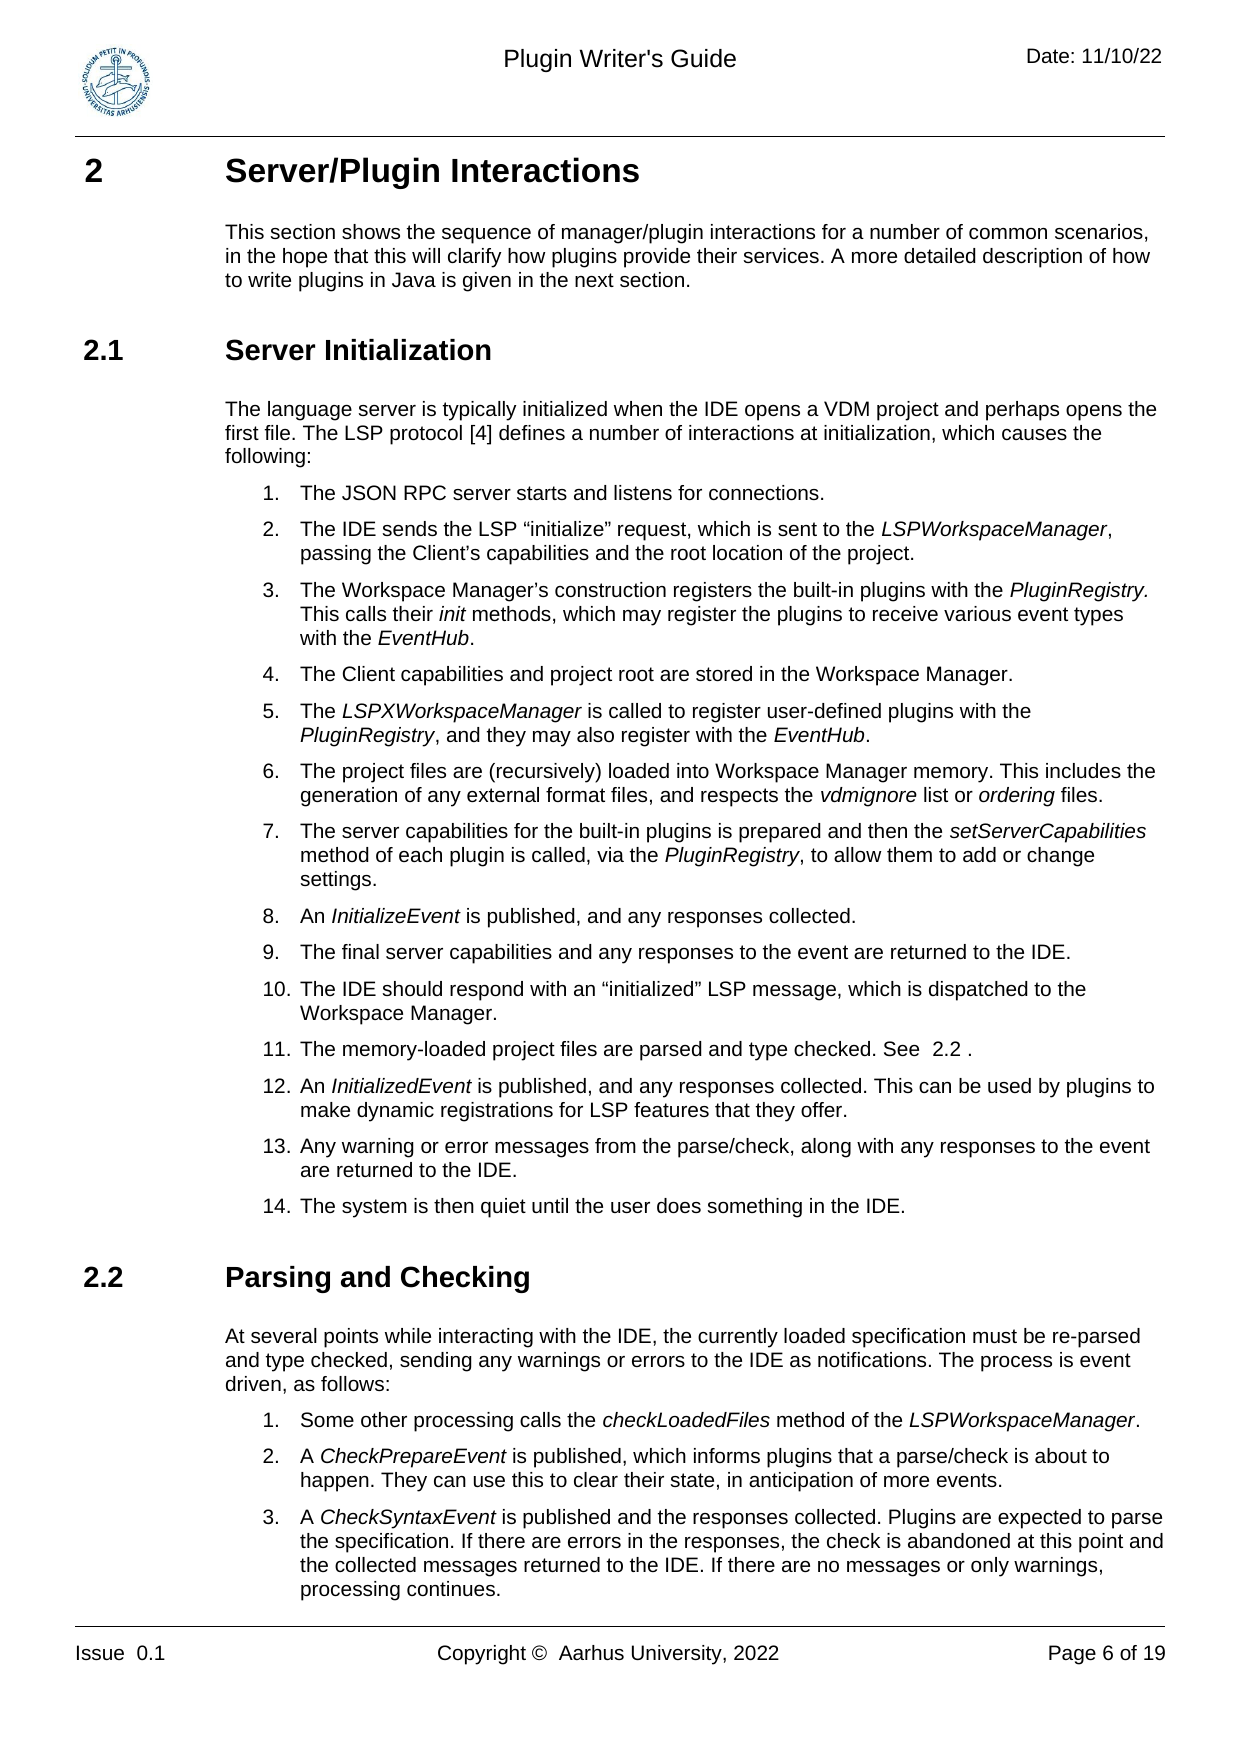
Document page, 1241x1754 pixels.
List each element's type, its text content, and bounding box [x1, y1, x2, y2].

list The final server capabilities and any responses to the event are returned to the IDE. [262, 941, 1165, 964]
list The system is then quiet until the user does something in the IDE. [262, 1195, 1165, 1219]
picture [78, 44, 153, 120]
list Any warning or error messages from the parse/check, along with any responses to the event are returned to the IDE. [262, 1134, 1165, 1182]
subtitle Server Initialization [75, 334, 1165, 367]
list The Workspace Manager’s construction registers the built-in plugins with the PluginRegistry. This calls their init methods, which may register the plugins to receive various event types with the EventHub. [262, 578, 1165, 650]
subtitle Parsing and Checking [75, 1261, 1165, 1294]
list The IDE should respond with an “initialized” LSP message, which is dispatched to the Workspace Manager. [262, 977, 1165, 1025]
list The server capabilities for the built-in plugins is prepared and then the setServerCapabilities method of each plugin is called, via the PluginRegistry, to allow them to add or change settings. [262, 820, 1165, 892]
list Some other processing calls the checkLoadedFiles method of the LSPWorkspaceManager. [262, 1408, 1165, 1432]
list The Client capabilities and project root are stored in the Workspace Manager. [262, 662, 1165, 686]
text This section shows the sequence of manager/plugin interactions for a number of common scenarios, in the hope that this will clarify how plugins provide their services. A more detailed description of how to write plugins in Java is given in the next section. [225, 220, 1165, 292]
list The IDE sends the LSP “initialize” request, which is sent to the LSPWorkspaceManager, passing the Client’s capabilities and the root location of the project. [262, 518, 1165, 566]
list The JSON RPC server starts and listens for connections. [262, 481, 1165, 505]
list The project files are (recursively) loaded into Workspace Manager memory. This includes the generation of any external format files, and respects the vdmignore list or ordering files. [262, 759, 1165, 807]
text The language server is typically initialized when the IDE opens a VDM project and perhaps opens the first file. The LSP protocol [4] defines a number of interactions at initialization, which causes the following: [225, 397, 1165, 469]
text At several points while interacting with the IDE, the currently loaded specification must be re-parsed and type checked, sending any warnings or errors to the IDE as notifications. The process is event driven, as follows: [225, 1324, 1165, 1396]
subtitle Server/Plugin Interactions [75, 152, 1165, 190]
list A CheckPrepareEvent is published, which informs plugins that a parse/check is about to happen. They can use this to clear their state, in anticipation of more events. [262, 1445, 1165, 1493]
list The memory-loaded project files are parsed and type checked. See 2.2 . [262, 1037, 1165, 1061]
list An InitializeEvent is published, and any responses collected. [262, 904, 1165, 928]
list An InitializedEvent is published, and any responses collected. This can be used by plugins to make dynamic registrations for LSP features that they offer. [262, 1074, 1165, 1122]
list A CheckSyntaxEvent is published and the responses collected. Plugins are expected to parse the specification. If there are errors in the responses, the check is abandoned at this point and the collected messages returned to the IDE. If there are no messages or only warnings, processing continues. [262, 1505, 1165, 1601]
list The LSPXWorkspaceManager is called to register user-defined plugins with the PluginRegistry, and they may also register with the EventHub. [262, 699, 1165, 747]
